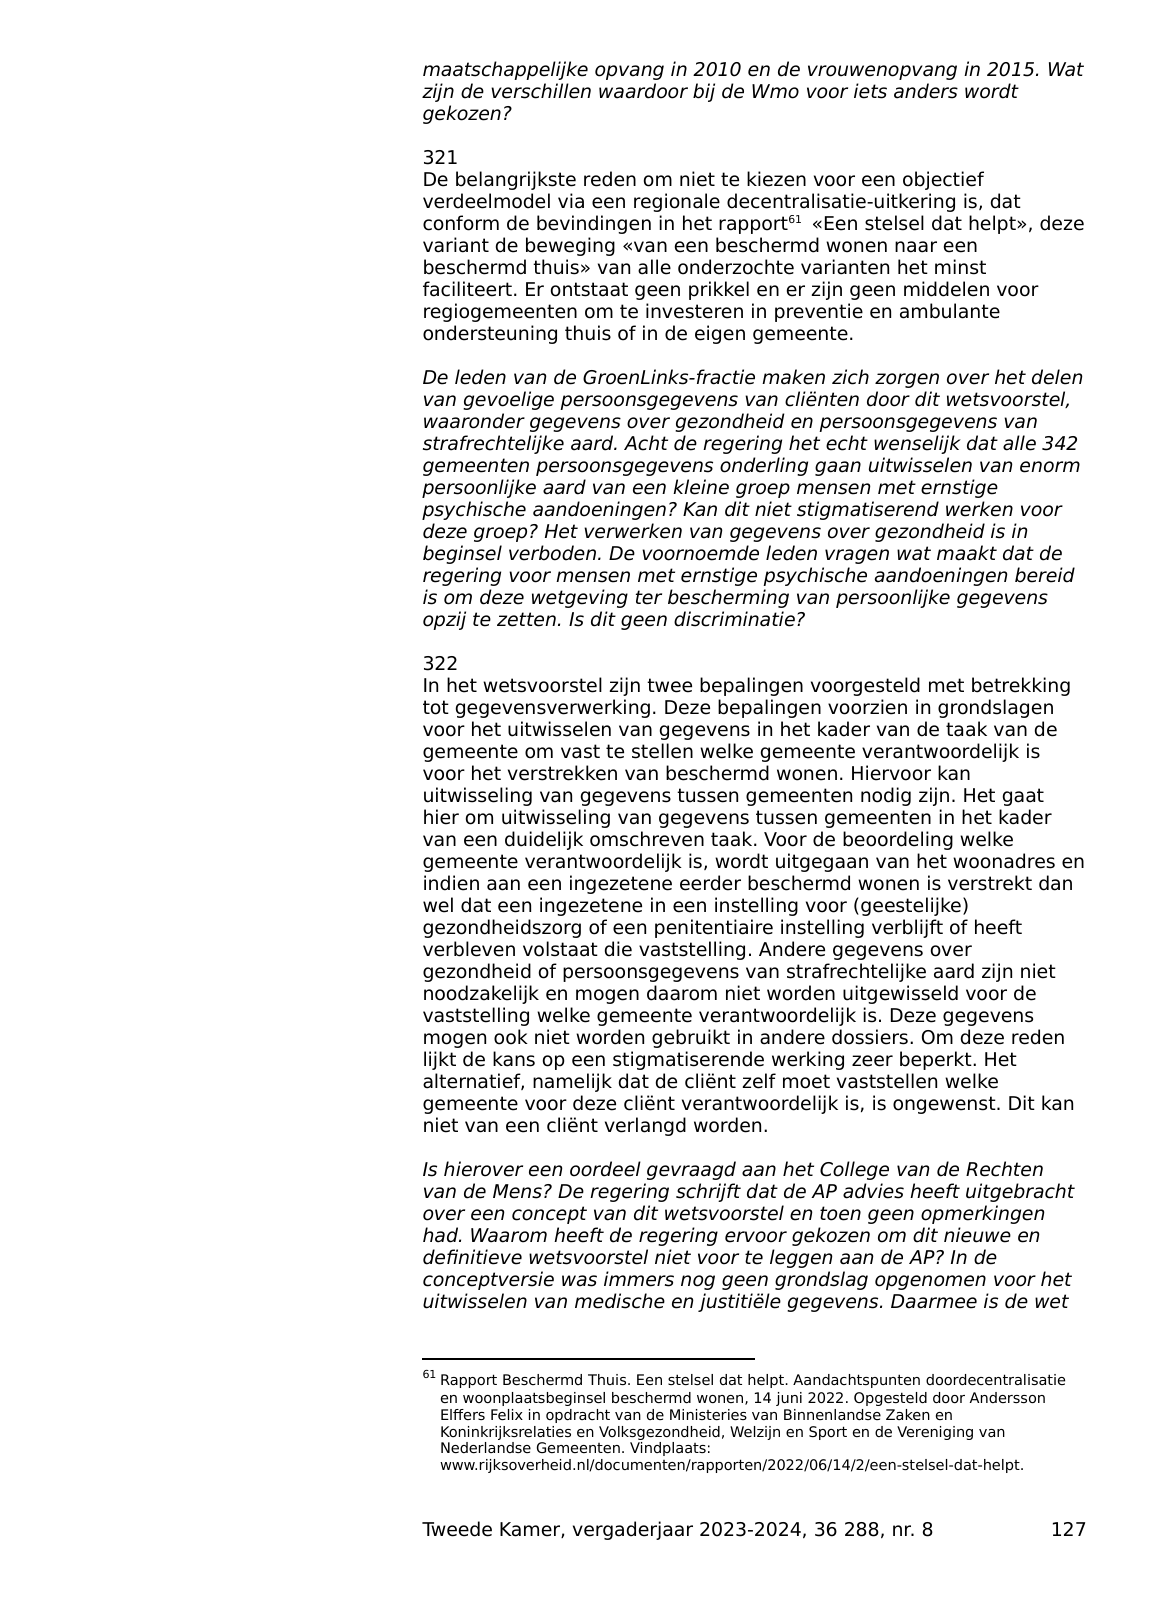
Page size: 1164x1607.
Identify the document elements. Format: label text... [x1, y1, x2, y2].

text De leden van de GroenLinks-fractie maken zich zorgen over het delen van gevoelige persoonsgegevens van cliënten door dit wetsvoorstel, waaronder gegevens over gezondheid en persoonsgegevens van strafrechtelijke aard. Acht de regering het echt wenselijk dat alle 342 gemeenten persoonsgegevens onderling gaan uitwisselen van enorm persoonlijke aard van een kleine groep mensen met ernstige psychische aandoeningen? Kan dit niet stigmatiserend werken voor deze groep? Het verwerken van gegevens over gezondheid is in beginsel verboden. De voornoemde leden vragen wat maakt dat de regering voor mensen met ernstige psychische aandoeningen bereid is om deze wetgeving ter bescherming van persoonlijke gegevens opzij te zetten. Is dit geen discriminatie? [422, 367, 1087, 631]
text 321 [422, 147, 1087, 169]
text In het wetsvoorstel zijn twee bepalingen voorgesteld met betrekking tot gegevensverwerking. Deze bepalingen voorzien in grondslagen voor het uitwisselen van gegevens in het kader van de taak van de gemeente om vast te stellen welke gemeente verantwoordelijk is voor het verstrekken van beschermd wonen. Hiervoor kan uitwisseling van gegevens tussen gemeenten nodig zijn. Het gaat hier om uitwisseling van gegevens tussen gemeenten in het kader van een duidelijk omschreven taak. Voor de beoordeling welke gemeente verantwoordelijk is, wordt uitgegaan van het woonadres en indien aan een ingezetene eerder beschermd wonen is verstrekt dan wel dat een ingezetene in een instelling voor (geestelijke) gezondheidszorg of een penitentiaire instelling verblijft of heeft verbleven volstaat die vaststelling. Andere gegevens over gezondheid of persoonsgegevens van strafrechtelijke aard zijn niet noodzakelijk en mogen daarom niet worden uitgewisseld voor de vaststelling welke gemeente verantwoordelijk is. Deze gegevens mogen ook niet worden gebruikt in andere dossiers. Om deze reden lijkt de kans op een stigmatiserende werking zeer beperkt. Het alternatief, namelijk dat de cliënt zelf moet vaststellen welke gemeente voor deze cliënt verantwoordelijk is, is ongewenst. Dit kan niet van een cliënt verlangd worden. [422, 675, 1087, 1137]
text maatschappelijke opvang in 2010 en de vrouwenopvang in 2015. Wat zijn de verschillen waardoor bij de Wmo voor iets anders wordt gekozen? [422, 59, 1087, 125]
text Rapport Beschermd Thuis. Een stelsel dat helpt. Aandachtspunten doordecentralisatie en woonplaatsbeginsel beschermd wonen, 14 juni 2022. Opgesteld door Andersson Elffers Felix in opdracht van de Ministeries van Binnenlandse Zaken en Koninkrijksrelaties en Volksgezondheid, Welzijn en Sport en de Vereniging van Nederlandse Gemeenten. Vindplaats: www.rijksoverheid.nl/documenten/rapporten/2022/06/14/2/een-stelsel-dat-helpt. [422, 1368, 1087, 1474]
text Is hierover een oordeel gevraagd aan het College van de Rechten van de Mens? De regering schrijft dat de AP advies heeft uitgebracht over een concept van dit wetsvoorstel en toen geen opmerkingen had. Waarom heeft de regering ervoor gekozen om dit nieuwe en definitieve wetsvoorstel niet voor te leggen aan de AP? In de conceptversie was immers nog geen grondslag opgenomen voor het uitwisselen van medische en justitiële gegevens. Daarmee is de wet [422, 1159, 1087, 1313]
text De belangrijkste reden om niet te kiezen voor een objectief verdeelmodel via een regionale decentralisatie-uitkering is, dat conform de bevindingen in het rapport «Een stelsel dat helpt», deze variant de beweging «van een beschermd wonen naar een beschermd thuis» van alle onderzochte varianten het minst faciliteert. Er ontstaat geen prikkel en er zijn geen middelen voor regiogemeenten om te investeren in preventie en ambulante ondersteuning thuis of in de eigen gemeente. [422, 169, 1087, 345]
text 322 [422, 653, 1087, 675]
